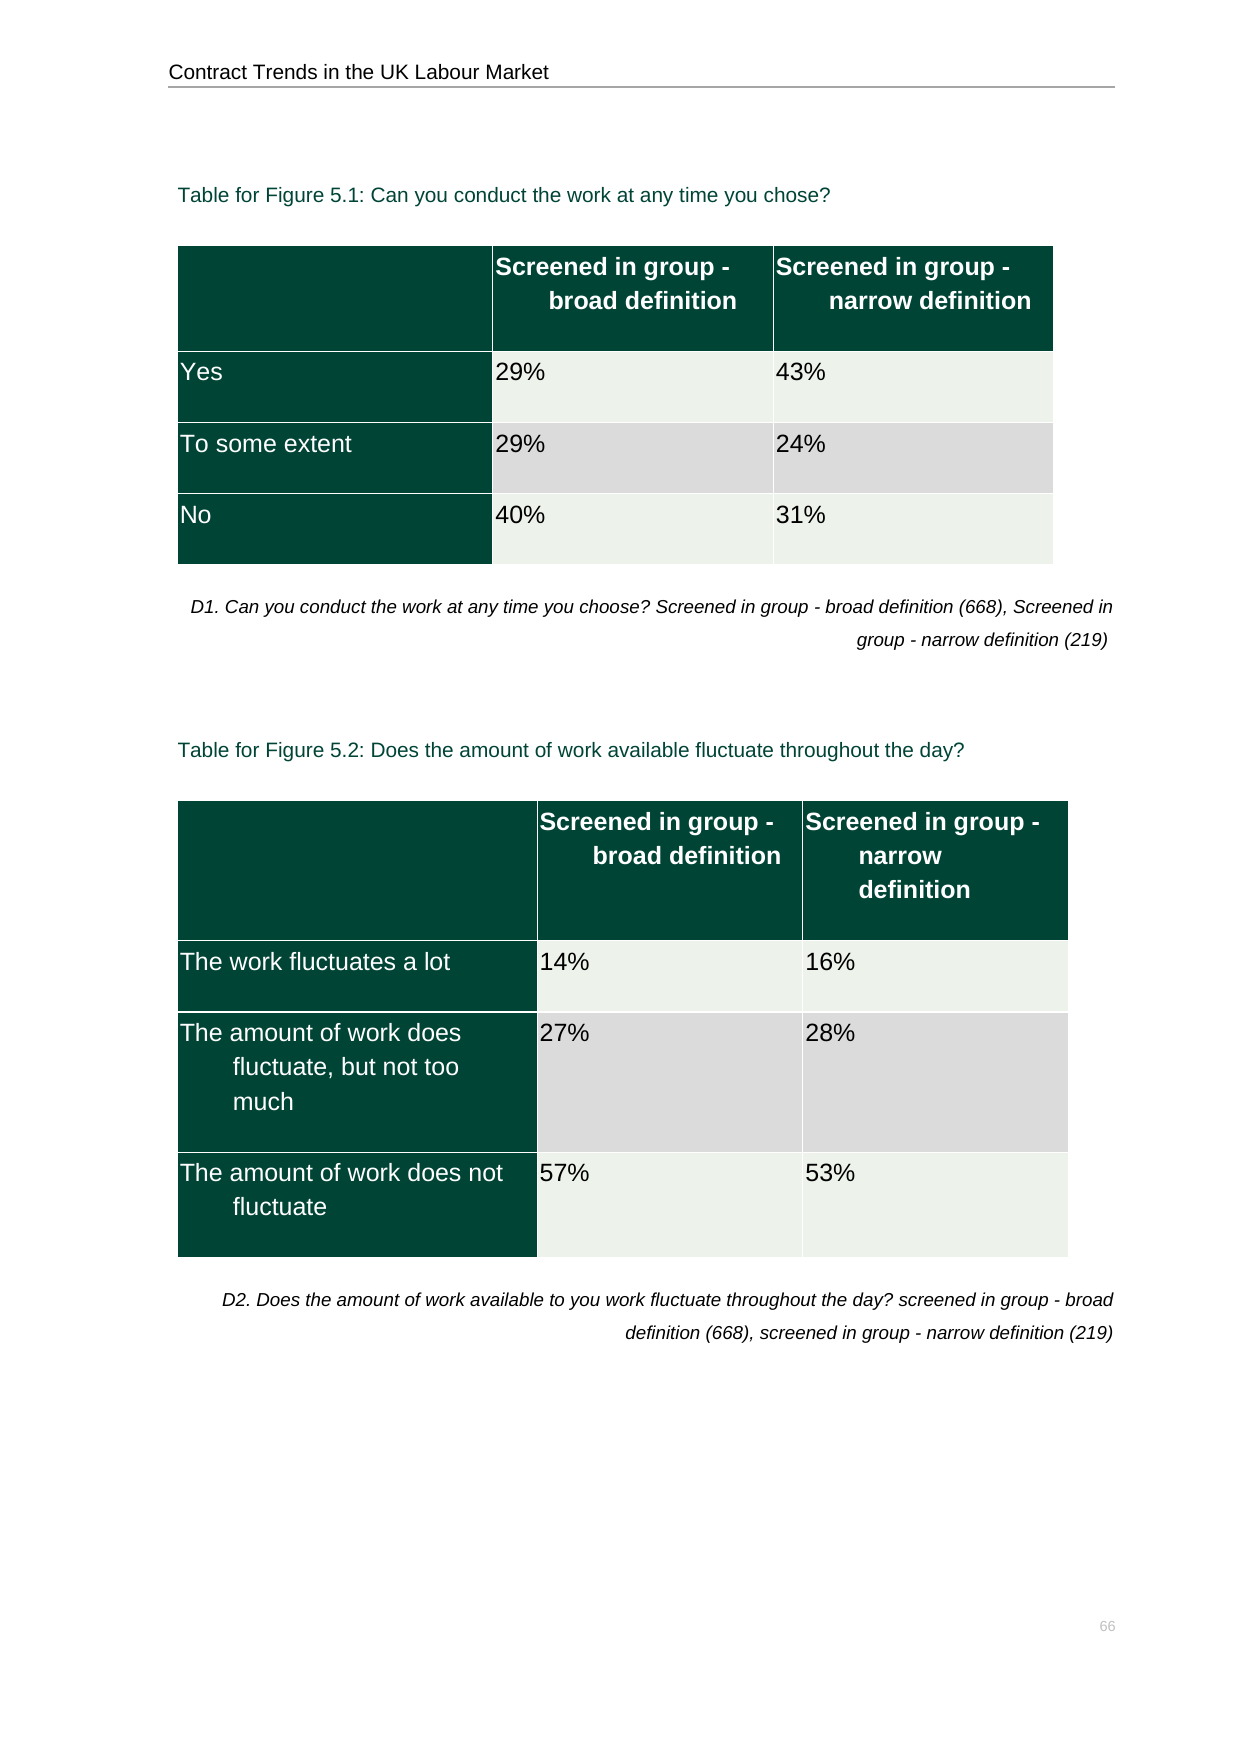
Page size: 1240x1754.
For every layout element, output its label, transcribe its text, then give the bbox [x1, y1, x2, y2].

table_cell 24% [774, 423, 1053, 493]
text Table for Figure 5.2: Does the amount of work available fluctuate throughout the day? [177, 738, 1115, 769]
table_header Screened in group - narrow definition [774, 246, 1053, 351]
table_header [178, 801, 537, 940]
table_cell 29% [493, 352, 773, 422]
table_cell 57% [538, 1153, 802, 1257]
table_cell 53% [803, 1153, 1068, 1257]
table_header Screened in group - broad definition [493, 246, 773, 351]
table_header Screened in group - narrow definition [803, 801, 1068, 940]
table_header [178, 246, 492, 351]
table_cell 29% [493, 423, 773, 493]
table_cell 16% [803, 941, 1068, 1011]
table_cell 40% [493, 494, 773, 564]
table_cell 28% [803, 1013, 1068, 1152]
text Table for Figure 5.1: Can you conduct the work at any time you chose? [177, 183, 1115, 214]
text D1. Can you conduct the work at any time you choose? Screened in group - broad definition (668), Screened in group - narrow definition (219) [168, 596, 1115, 657]
table_header Screened in group - broad definition [538, 801, 802, 940]
table_cell To some extent [178, 423, 492, 493]
table_cell The amount of work does fluctuate, but not too much [178, 1013, 537, 1152]
table_cell 31% [774, 494, 1053, 564]
table_cell Yes [178, 352, 492, 422]
table_cell 14% [538, 941, 802, 1011]
table_cell The amount of work does not fluctuate [178, 1153, 537, 1257]
table_cell 43% [774, 352, 1053, 422]
table_cell 27% [538, 1013, 802, 1152]
text D2. Does the amount of work available to you work fluctuate throughout the day? screened in group - broad definition (668), screened in group - narrow definition (219) [168, 1289, 1115, 1349]
table_cell The work fluctuates a lot [178, 941, 537, 1011]
table_cell No [178, 494, 492, 564]
